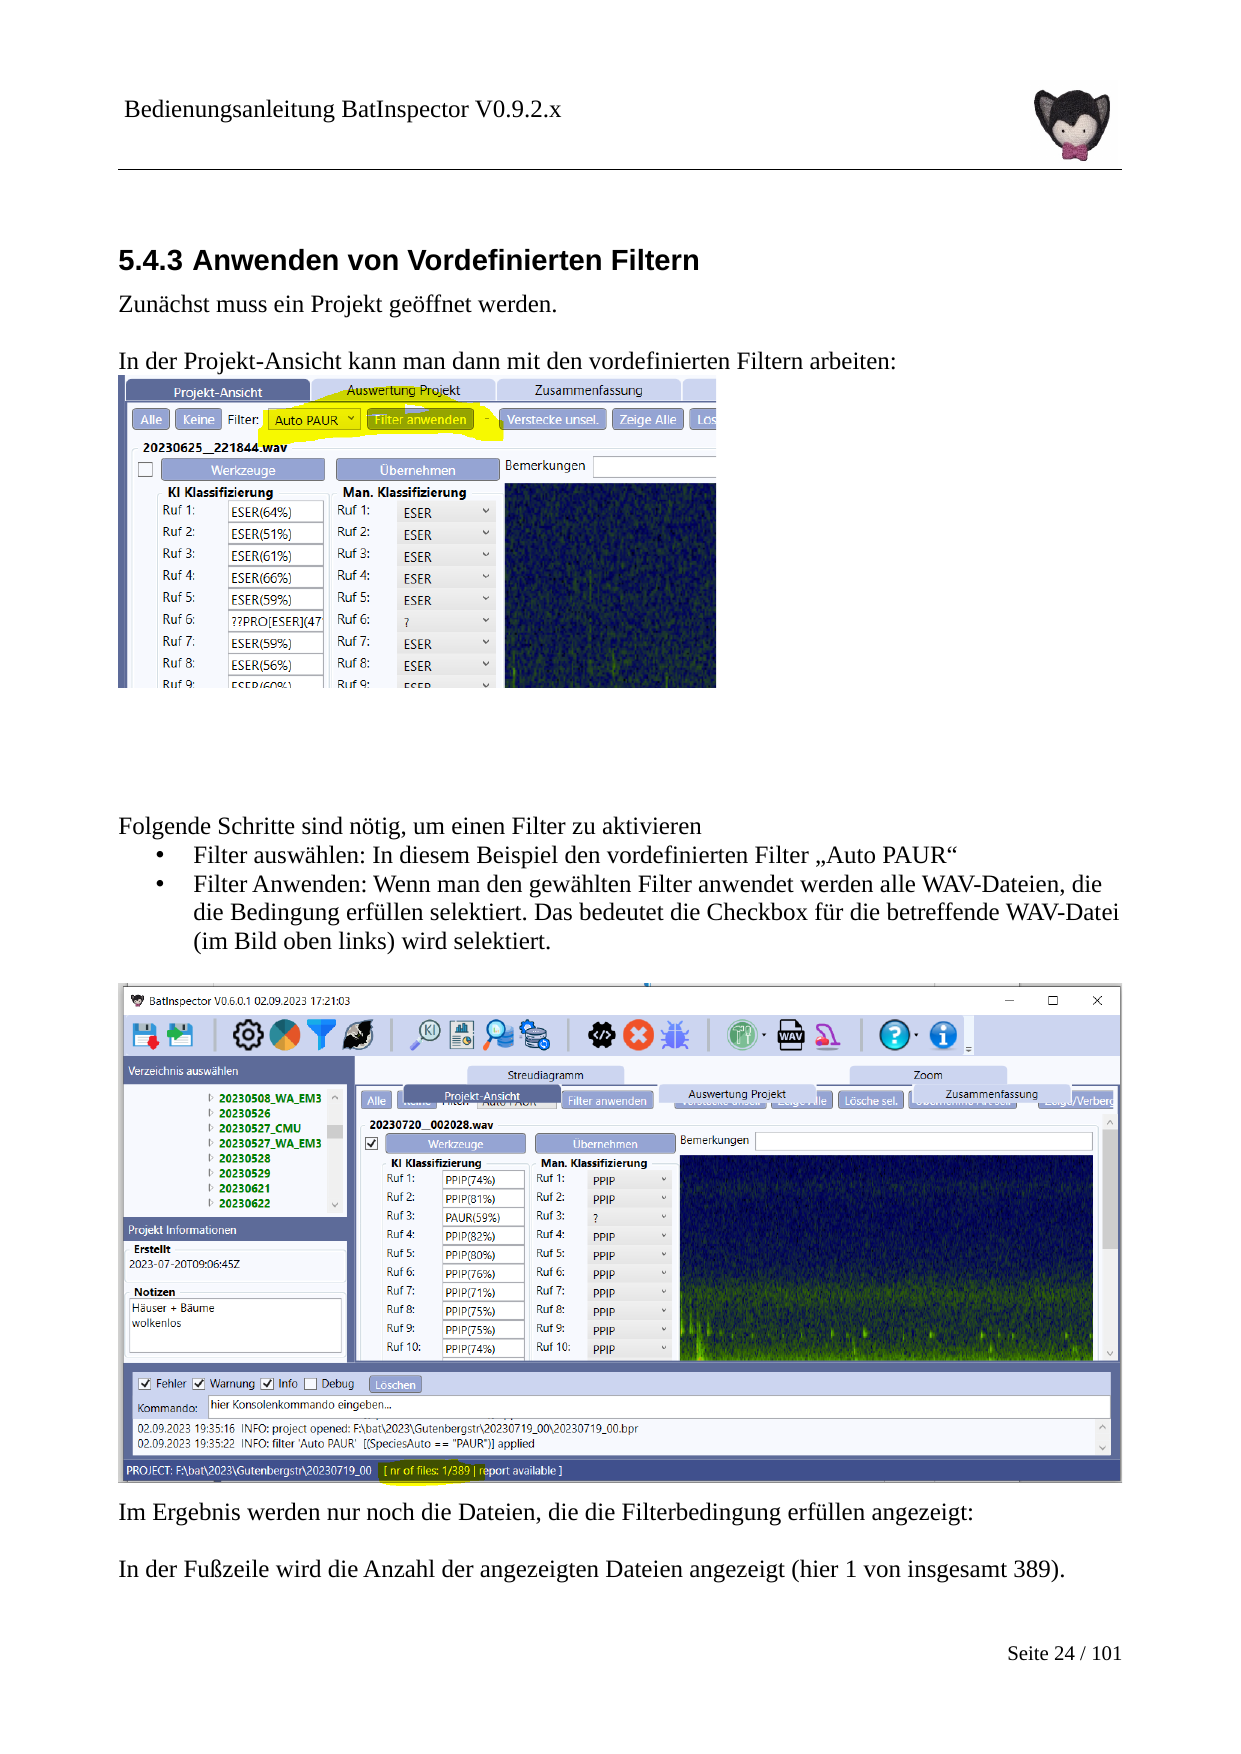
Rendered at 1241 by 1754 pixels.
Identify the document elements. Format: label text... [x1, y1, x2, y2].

text In der Projekt-Ansicht kann man dann mit den vordefinierten Filtern arbeiten: [118, 346, 1122, 375]
list Filter auswählen: In diesem Beispiel den vordefinierten Filter „Auto PAUR“ [156, 840, 1122, 869]
text Zunächst muss ein Projekt geöffnet werden. [118, 289, 1122, 318]
subtitle Anwenden von Vordefinierten Filtern [118, 243, 1122, 276]
picture [118, 375, 717, 688]
picture [1030, 80, 1119, 169]
list Filter Anwenden: Wenn man den gewählten Filter anwendet werden alle WAV-Dateien, die die Bedingung erfüllen selektiert. Das bedeutet die Checkbox für die betreffende WAV-Datei (im Bild oben links) wird selektiert. [156, 869, 1122, 955]
text Folgende Schritte sind nötig, um einen Filter zu aktivieren [118, 811, 1122, 840]
text Im Ergebnis werden nur noch die Dateien, die die Filterbedingung erfüllen angezeigt: [118, 1486, 1122, 1554]
text In der Fußzeile wird die Anzahl der angezeigten Dateien angezeigt (hier 1 von insgesamt 389). [118, 1554, 1122, 1583]
picture [118, 983, 1123, 1486]
